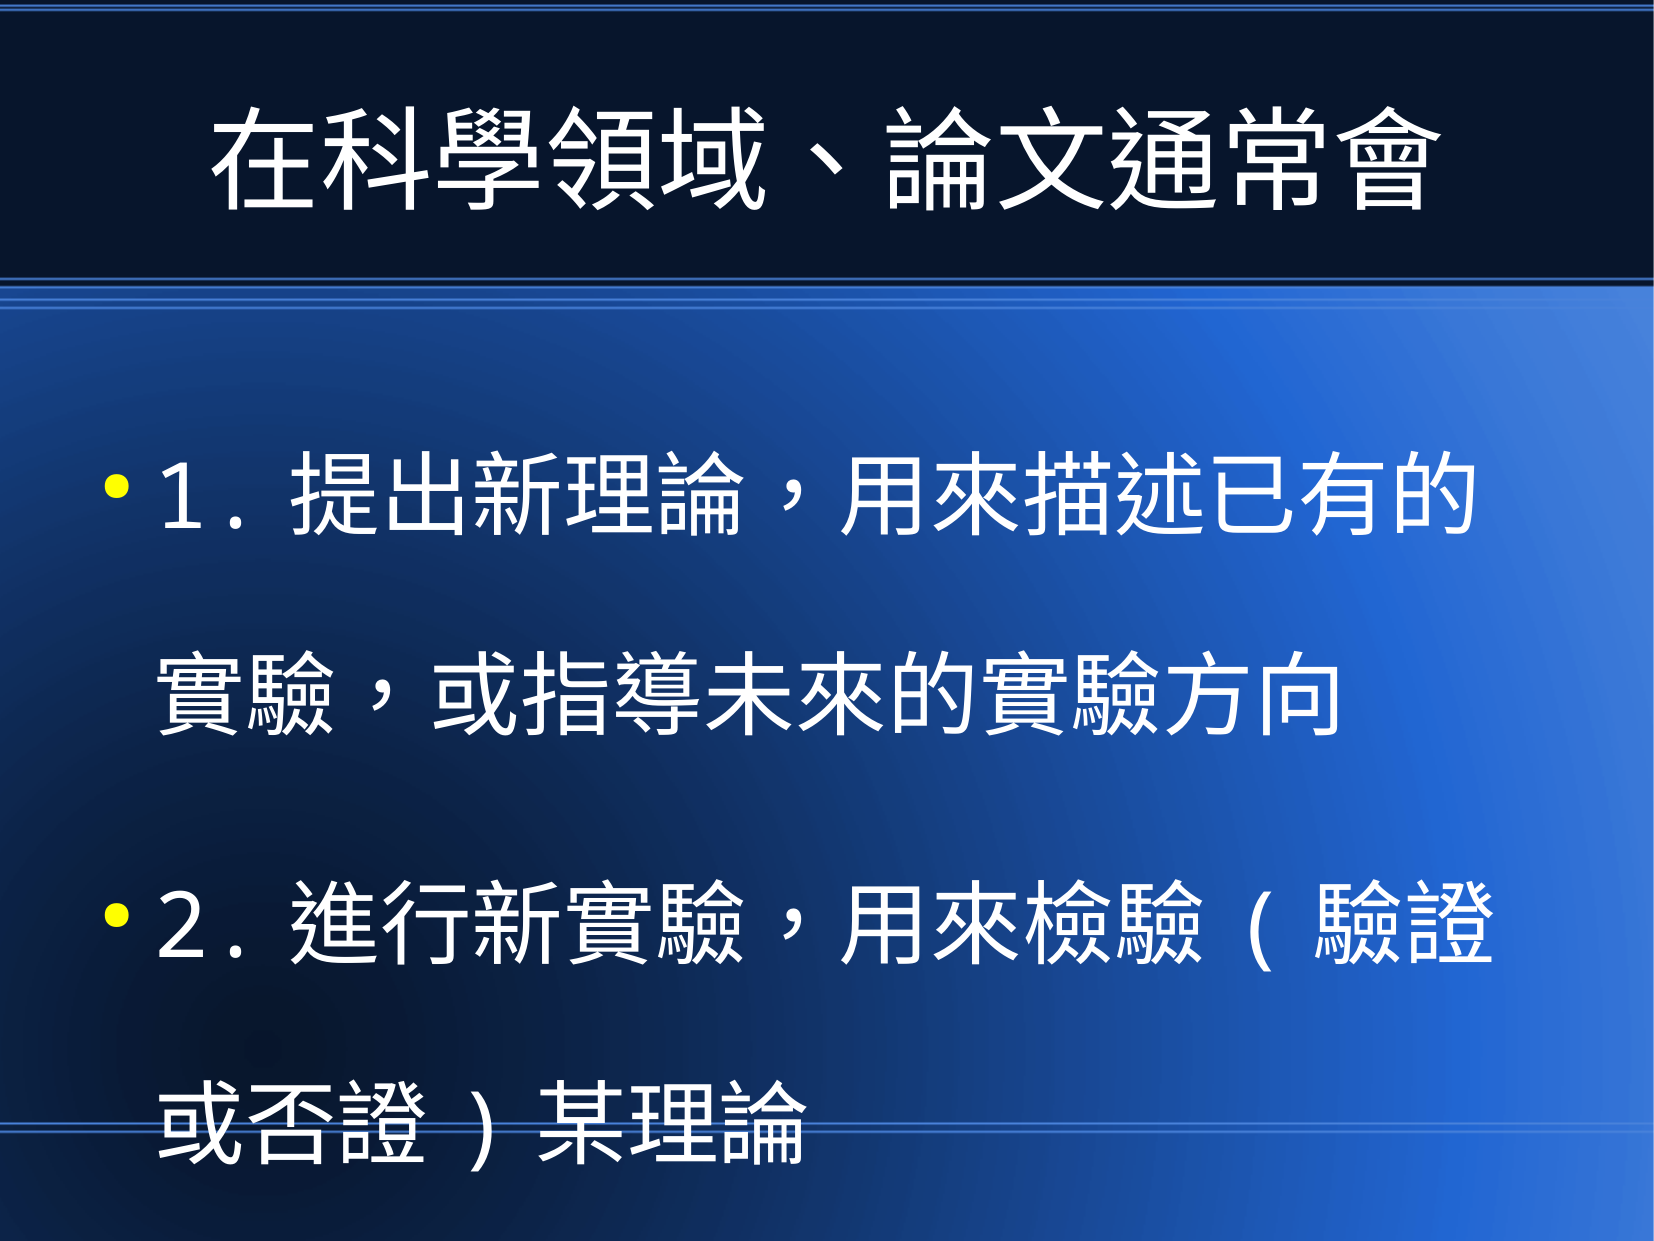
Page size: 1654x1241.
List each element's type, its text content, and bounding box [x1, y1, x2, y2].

list 1.提出新理論，用來描述已有的實驗，或指導未來的實驗方向 2.進行新實驗，用來檢驗(驗證或否證)某理論 [82, 355, 1571, 1241]
title 在科學領域、論文通常會 [82, 49, 1571, 257]
picture [0, 0, 1654, 1241]
